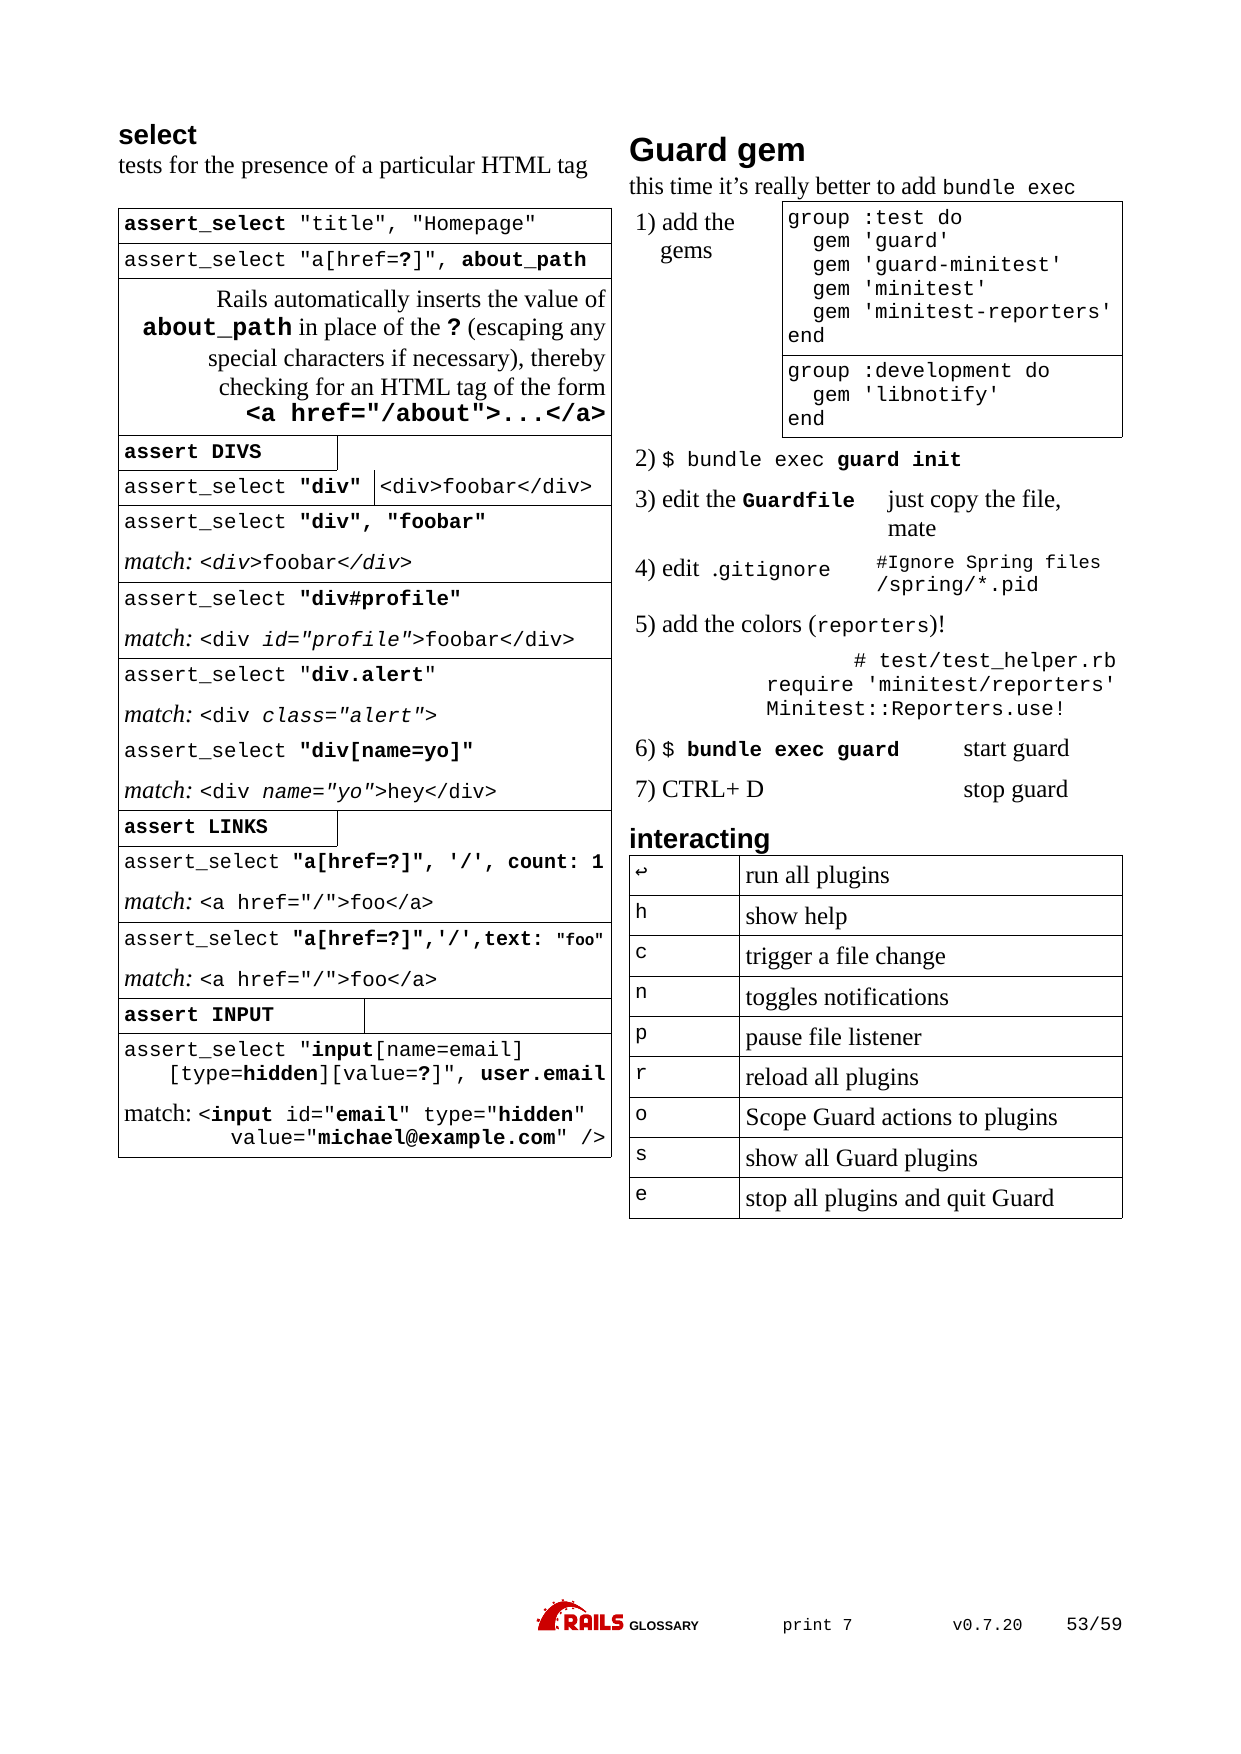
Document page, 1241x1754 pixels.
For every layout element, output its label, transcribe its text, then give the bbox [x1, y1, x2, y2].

table_cell start guard [958, 727, 1122, 768]
table_header assert DIVS [119, 436, 337, 470]
table_cell assert_select "div.alert" [119, 659, 611, 693]
table_cell <div>foobar</div> [375, 470, 611, 505]
table_cell 2) $ bundle exec guard init [629, 437, 1122, 478]
table_cell p [630, 1017, 739, 1056]
table_header group :test do gem 'guard' gem 'guard-minitest' gem 'minitest' gem 'minitest-reporters' end [783, 202, 1122, 354]
table_cell assert_select "a[href=?]", about_path [119, 244, 611, 278]
table_cell 3) edit the Guardfile [629, 478, 882, 547]
table_cell c [630, 936, 739, 976]
table_cell match: <div name="yo">hey</div> [119, 769, 611, 810]
subtitle Guard gem [629, 130, 1122, 168]
table_cell match: <a href="/">foo</a> [119, 957, 611, 998]
table_cell stop all plugins and quit Guard [740, 1178, 1122, 1218]
table_cell Scope Guard actions to plugins [740, 1098, 1122, 1137]
table_cell group :development do gem 'libnotify' end [783, 356, 1122, 437]
table_cell assert LINKS [119, 811, 337, 846]
table_cell show help [740, 896, 1122, 935]
table_cell match: <div class="alert"> [119, 693, 611, 734]
table_header run all plugins [740, 856, 1122, 895]
table_cell n [630, 977, 739, 1016]
table_cell toggles notifications [740, 977, 1122, 1016]
table_cell 7) CTRL+ D [629, 768, 957, 808]
subtitle select [118, 118, 611, 150]
table_cell 6) $ bundle exec guard [629, 727, 957, 768]
table_cell assert_select "div#profile" [119, 583, 611, 617]
table_cell stop guard [958, 768, 1122, 808]
subtitle interacting [629, 823, 1122, 855]
table_cell pause file listener [740, 1017, 1122, 1056]
table_cell reload all plugins [740, 1057, 1122, 1097]
text tests for the presence of a particular HTML tag [118, 150, 611, 179]
table_cell #Ignore Spring files /spring/*.pid [870, 547, 1122, 603]
table_cell show all Guard plugins [740, 1138, 1122, 1177]
table_cell assert_select "a[href=?]", '/', count: 1 [119, 846, 611, 881]
table_cell assert_select "a[href=?]",'/',text: "foo" [119, 923, 611, 957]
table_header assert_select "title", "Homepage" [119, 209, 611, 243]
table_cell s [630, 1138, 739, 1177]
table_cell assert_select "div[name=yo]" [119, 734, 611, 769]
table_cell trigger a file change [740, 936, 1122, 976]
table_cell [958, 604, 1122, 644]
table_cell match: <a href="/">foo</a> [119, 881, 611, 922]
table_cell assert_select "div" [119, 470, 374, 505]
table_cell [338, 811, 611, 846]
table_cell match: <div id="profile">foobar</div> [119, 617, 611, 658]
table_cell e [630, 1178, 739, 1218]
table_cell assert_select "div", "foobar" [119, 506, 611, 541]
table_cell [629, 355, 782, 437]
table_header [338, 436, 611, 470]
table_cell # test/test_helper.rb require 'minitest/reporters' Minitest::Reporters.use! [629, 645, 1122, 727]
table_cell o [630, 1098, 739, 1137]
text this time it’s really better to add bundle exec [629, 171, 1122, 201]
table_header 1) add the gems [629, 201, 782, 354]
table_cell r [630, 1057, 739, 1097]
table_cell assert INPUT [119, 999, 364, 1033]
table_cell [365, 999, 611, 1033]
table_cell match: <div>foobar</div> [119, 541, 611, 582]
table_cell Rails automatically inserts the value of about_path in place of the ? (escaping any special characters if necessary), thereby checking for an HTML tag of the form <a href="/about">...</a> [119, 279, 611, 435]
table_cell assert_select "input[name=email] [type=hidden][value=?]", user.email [119, 1034, 611, 1092]
table_cell h [630, 896, 739, 935]
table_header ↩ [630, 856, 739, 895]
table_cell match: <input id="email" type="hidden" value="michael@example.com" /> [119, 1092, 611, 1157]
table_cell 5) add the colors (reporters)! [629, 604, 957, 644]
table_cell just copy the file, mate [882, 478, 1122, 547]
table_cell 4) edit .gitignore [629, 547, 870, 603]
